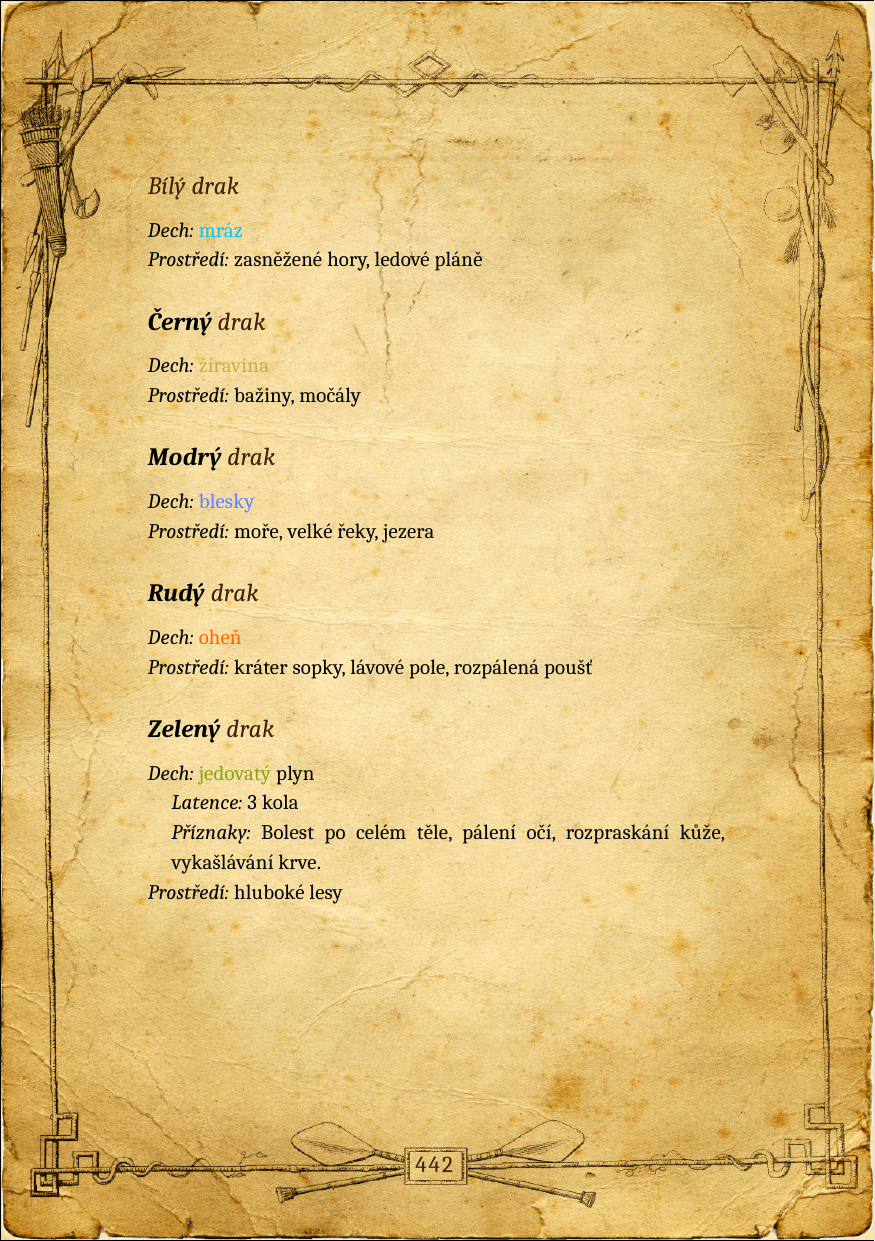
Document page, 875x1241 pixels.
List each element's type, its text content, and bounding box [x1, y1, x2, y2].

text Prostředí: zasněžené hory, ledové pláně [148, 248, 726, 272]
text Dech: žíravina [148, 354, 726, 378]
text Prostředí: moře, velké řeky, jezera [148, 519, 726, 543]
subtitle Modrý drak [148, 443, 726, 472]
picture [1, 1, 874, 1240]
text Prostředí: hluboké lesy [148, 881, 726, 905]
subtitle Zelený drak [148, 715, 726, 743]
subtitle Černý drak [148, 307, 726, 336]
text Dech: mráz [148, 218, 726, 242]
text Prostředí: bažiny, močály [148, 384, 726, 408]
text Dech: oheň [148, 625, 726, 649]
text Prostředí: kráter sopky, lávové pole, rozpálená poušť [148, 655, 726, 679]
subtitle Rudý drak [148, 579, 726, 608]
text Dech: blesky [148, 490, 726, 514]
subtitle Bílý drak [148, 172, 726, 201]
text Dech: jedovatý plyn Latence: 3 kola Příznaky: Bolest po celém těle, pálení očí, rozpraskání kůže, vykašlávání krve. [148, 761, 726, 875]
